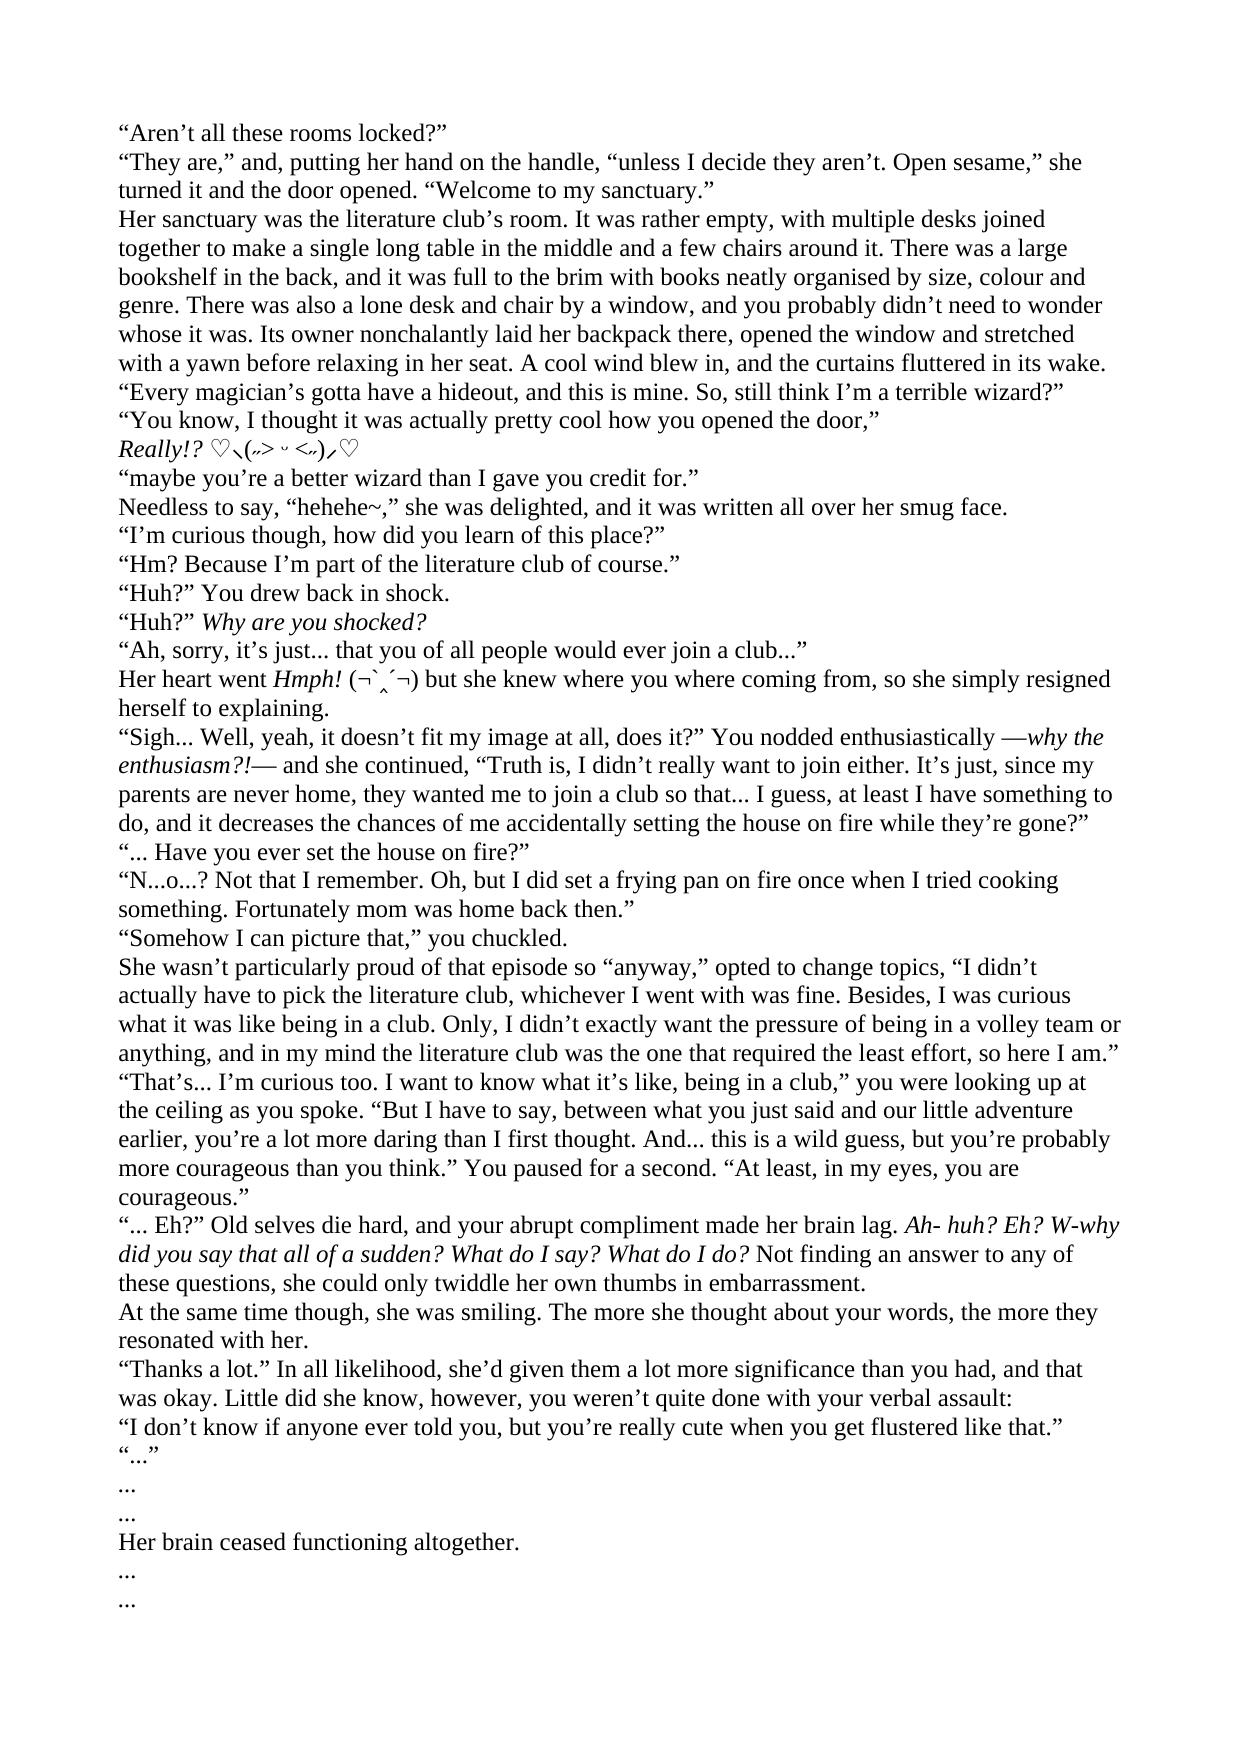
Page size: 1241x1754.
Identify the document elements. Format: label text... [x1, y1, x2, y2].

text “I’m curious though, how did you learn of this place?” [118, 521, 1122, 549]
text ... [118, 1584, 1122, 1613]
text “... Eh?” Old selves die hard, and your abrupt compliment made her brain lag. Ah- huh? Eh? W-why did you say that all of a sudden? What do I say? What do I do? Not finding an answer to any of these questions, she could only twiddle her own thumbs in embarrassment. [118, 1211, 1122, 1297]
text “I don’t know if anyone ever told you, but you’re really cute when you get flustered like that.” [118, 1412, 1122, 1441]
text “Hm? Because I’m part of the literature club of course.” [118, 549, 1122, 578]
text Really!? ♡⸜(˶˃ ᵕ ˂˶)⸝♡ [118, 434, 1122, 463]
text Her sanctuary was the literature club’s room. It was rather empty, with multiple desks joined together to make a single long table in the middle and a few chairs around it. There was a large bookshelf in the back, and it was full to the brim with books neatly organised by size, colour and genre. There was also a lone desk and chair by a window, and you probably didn’t need to wonder whose it was. Its owner nonchalantly laid her backpack there, opened the window and stretched with a yawn before relaxing in her seat. A cool wind blew in, and the curtains fluttered in its wake. [118, 204, 1122, 377]
text ... [118, 1469, 1122, 1498]
text “N...o...? Not that I remember. Oh, but I did set a frying pan on fire once when I tried cooking something. Fortunately mom was home back then.” [118, 866, 1122, 923]
text Her heart went Hmph! (¬`‸´¬) but she knew where you where coming from, so she simply resigned herself to explaining. [118, 664, 1122, 722]
text “... Have you ever set the house on fire?” [118, 837, 1122, 866]
text ... [118, 1498, 1122, 1527]
text “Somehow I can picture that,” you chuckled. [118, 923, 1122, 952]
text “Aren’t all these rooms locked?” [118, 118, 1122, 147]
text Needless to say, “hehehe~,” she was delighted, and it was written all over her smug face. [118, 492, 1122, 521]
text “That’s... I’m curious too. I want to know what it’s like, being in a club,” you were looking up at the ceiling as you spoke. “But I have to say, between what you just said and our little adventure earlier, you’re a lot more daring than I first thought. And... this is a wild guess, but you’re probably more courageous than you think.” You paused for a second. “At least, in my eyes, you are courageous.” [118, 1067, 1122, 1211]
text “Thanks a lot.” In all likelihood, she’d given them a lot more significance than you had, and that was okay. Little did she know, however, you weren’t quite done with your verbal assault: [118, 1354, 1122, 1412]
text “maybe you’re a better wizard than I gave you credit for.” [118, 463, 1122, 492]
text “...” [118, 1441, 1122, 1469]
text “They are,” and, putting her hand on the handle, “unless I decide they aren’t. Open sesame,” she turned it and the door opened. “Welcome to my sanctuary.” [118, 147, 1122, 204]
text “Huh?” You drew back in shock. [118, 578, 1122, 607]
text “Huh?” Why are you shocked? [118, 607, 1122, 636]
text At the same time though, she was smiling. The more she thought about your words, the more they resonated with her. [118, 1297, 1122, 1354]
text Her brain ceased functioning altogether. [118, 1527, 1122, 1556]
text “Ah, sorry, it’s just... that you of all people would ever join a club...” [118, 636, 1122, 664]
text ... [118, 1556, 1122, 1584]
text She wasn’t particularly proud of that episode so “anyway,” opted to change topics, “I didn’t actually have to pick the literature club, whichever I went with was fine. Besides, I was curious what it was like being in a club. Only, I didn’t exactly want the pressure of being in a volley team or anything, and in my mind the literature club was the one that required the least effort, so here I am.” [118, 952, 1122, 1067]
text “You know, I thought it was actually pretty cool how you opened the door,” [118, 406, 1122, 434]
text “Sigh... Well, yeah, it doesn’t fit my image at all, does it?” You nodded enthusiastically —why the enthusiasm?!— and she continued, “Truth is, I didn’t really want to join either. It’s just, since my parents are never home, they wanted me to join a club so that... I guess, at least I have something to do, and it decreases the chances of me accidentally setting the house on fire while they’re gone?” [118, 722, 1122, 837]
text “Every magician’s gotta have a hideout, and this is mine. So, still think I’m a terrible wizard?” [118, 377, 1122, 406]
